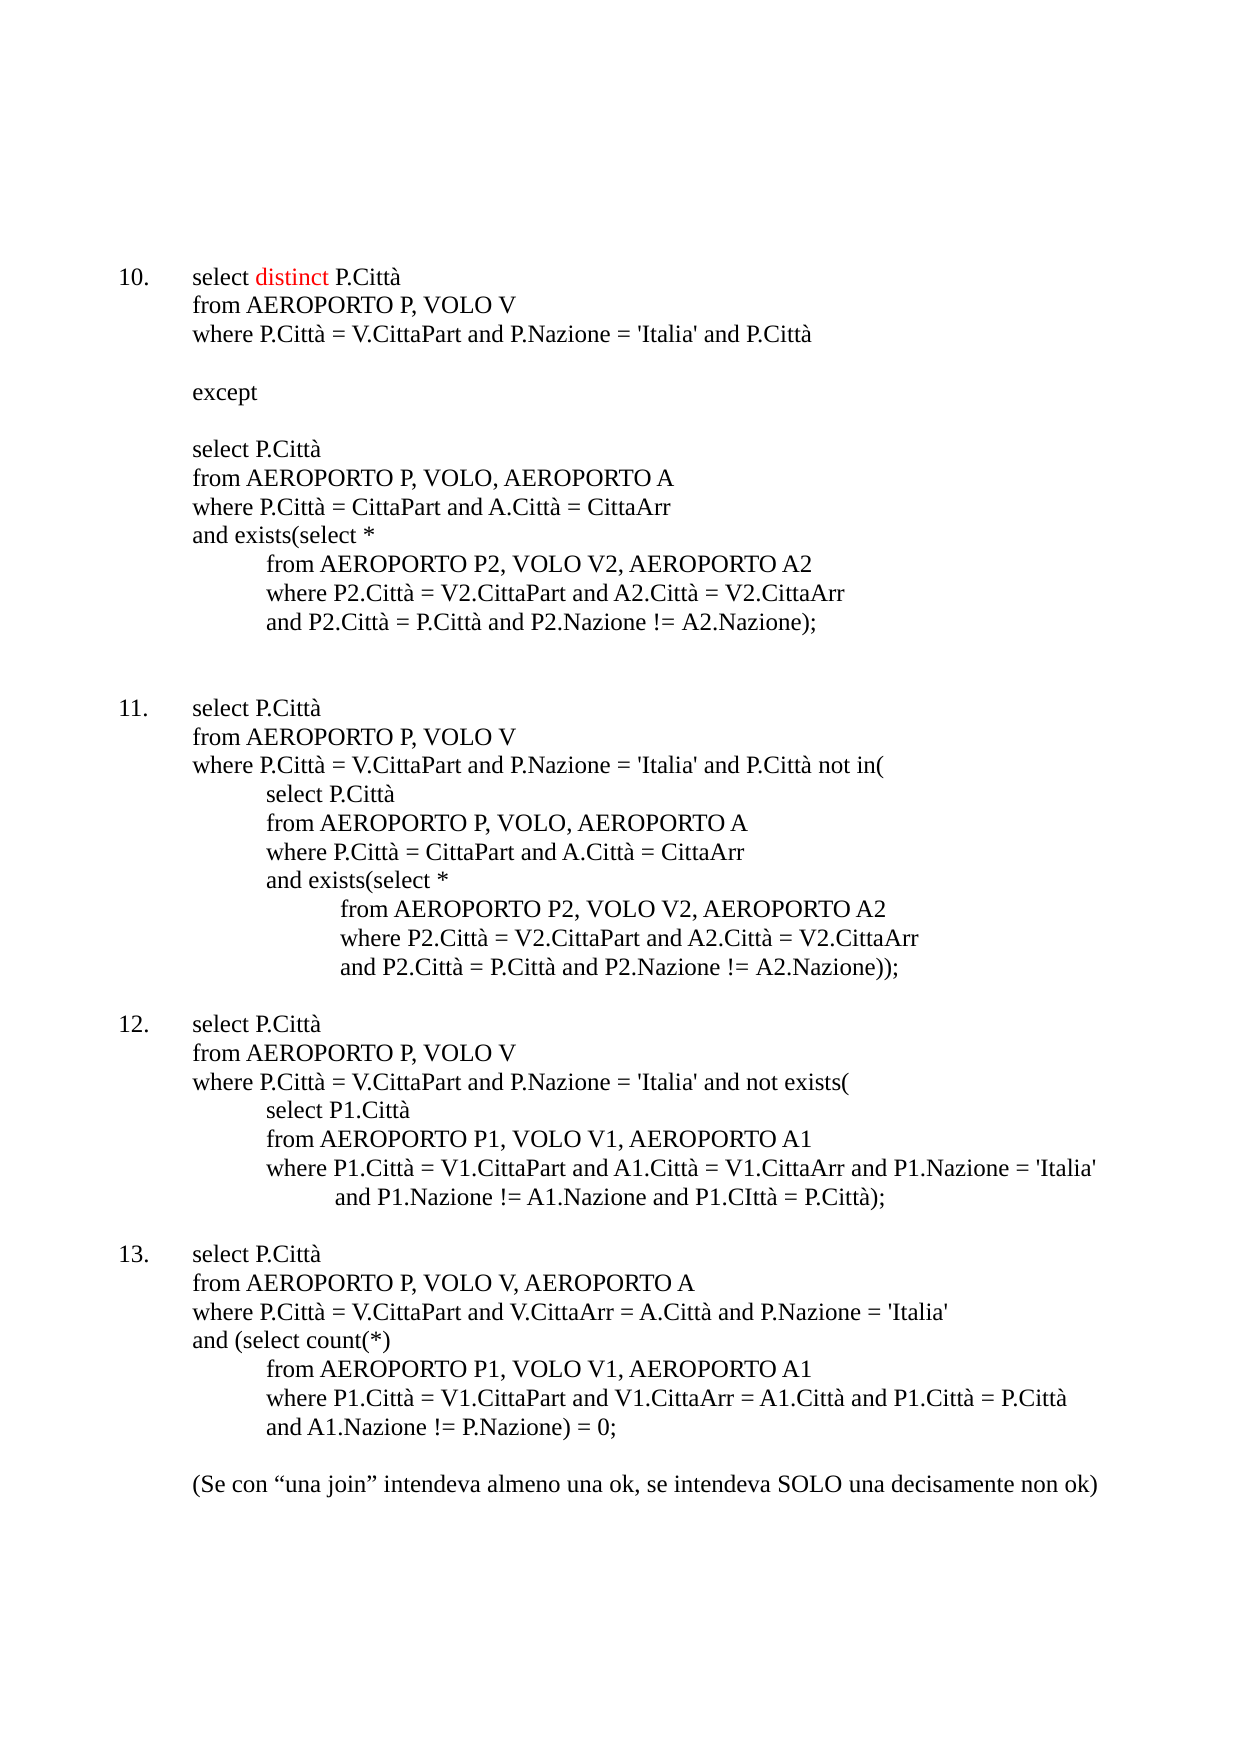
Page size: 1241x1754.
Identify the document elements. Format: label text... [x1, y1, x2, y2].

text and A1.Nazione != P.Nazione) = 0; [118, 1412, 1122, 1441]
text select P.Città [118, 434, 1122, 463]
text from AEROPORTO P, VOLO, AEROPORTO A [118, 463, 1122, 492]
text 13. select P.Città [118, 1239, 1122, 1268]
text where P.Città = CittaPart and A.Città = CittaArr [118, 837, 1122, 866]
text 11. select P.Città [118, 693, 1122, 722]
text and exists(select * [118, 866, 1122, 894]
text where P2.Città = V2.CittaPart and A2.Città = V2.CittaArr [118, 578, 1122, 607]
text from AEROPORTO P, VOLO, AEROPORTO A [118, 808, 1122, 837]
text and (select count(*) [118, 1326, 1122, 1354]
text from AEROPORTO P, VOLO V, AEROPORTO A [118, 1268, 1122, 1297]
text where P.Città = V.CittaPart and P.Nazione = 'Italia' and P.Città [118, 319, 1122, 348]
text from AEROPORTO P1, VOLO V1, AEROPORTO A1 [118, 1124, 1122, 1153]
text from AEROPORTO P, VOLO V [118, 722, 1122, 751]
text where P.Città = V.CittaPart and V.CittaArr = A.Città and P.Nazione = 'Italia' [118, 1297, 1122, 1326]
text 10. select distinct P.Città [118, 262, 1122, 291]
text from AEROPORTO P2, VOLO V2, AEROPORTO A2 [118, 894, 1122, 923]
text and P2.Città = P.Città and P2.Nazione != A2.Nazione); [118, 607, 1122, 636]
text and P2.Città = P.Città and P2.Nazione != A2.Nazione)); [118, 952, 1122, 981]
text where P.Città = CittaPart and A.Città = CittaArr [118, 492, 1122, 521]
text where P1.Città = V1.CittaPart and A1.Città = V1.CittaArr and P1.Nazione = 'Italia' [118, 1153, 1122, 1182]
text (Se con “una join” intendeva almeno una ok, se intendeva SOLO una decisamente non ok) [118, 1469, 1122, 1498]
text select P.Città [118, 779, 1122, 808]
text except [118, 377, 1122, 406]
text where P.Città = V.CittaPart and P.Nazione = 'Italia' and P.Città not in( [118, 751, 1122, 779]
text from AEROPORTO P, VOLO V [118, 291, 1122, 319]
text where P.Città = V.CittaPart and P.Nazione = 'Italia' and not exists( [118, 1067, 1122, 1096]
text where P2.Città = V2.CittaPart and A2.Città = V2.CittaArr [118, 923, 1122, 952]
text 12. select P.Città [118, 1009, 1122, 1038]
text from AEROPORTO P1, VOLO V1, AEROPORTO A1 [118, 1354, 1122, 1383]
text where P1.Città = V1.CittaPart and V1.CittaArr = A1.Città and P1.Città = P.Città [118, 1383, 1122, 1412]
text and exists(select * [118, 521, 1122, 549]
text select P1.Città [118, 1096, 1122, 1124]
text from AEROPORTO P, VOLO V [118, 1038, 1122, 1067]
text and P1.Nazione != A1.Nazione and P1.CIttà = P.Città); [118, 1182, 1122, 1211]
text from AEROPORTO P2, VOLO V2, AEROPORTO A2 [118, 549, 1122, 578]
